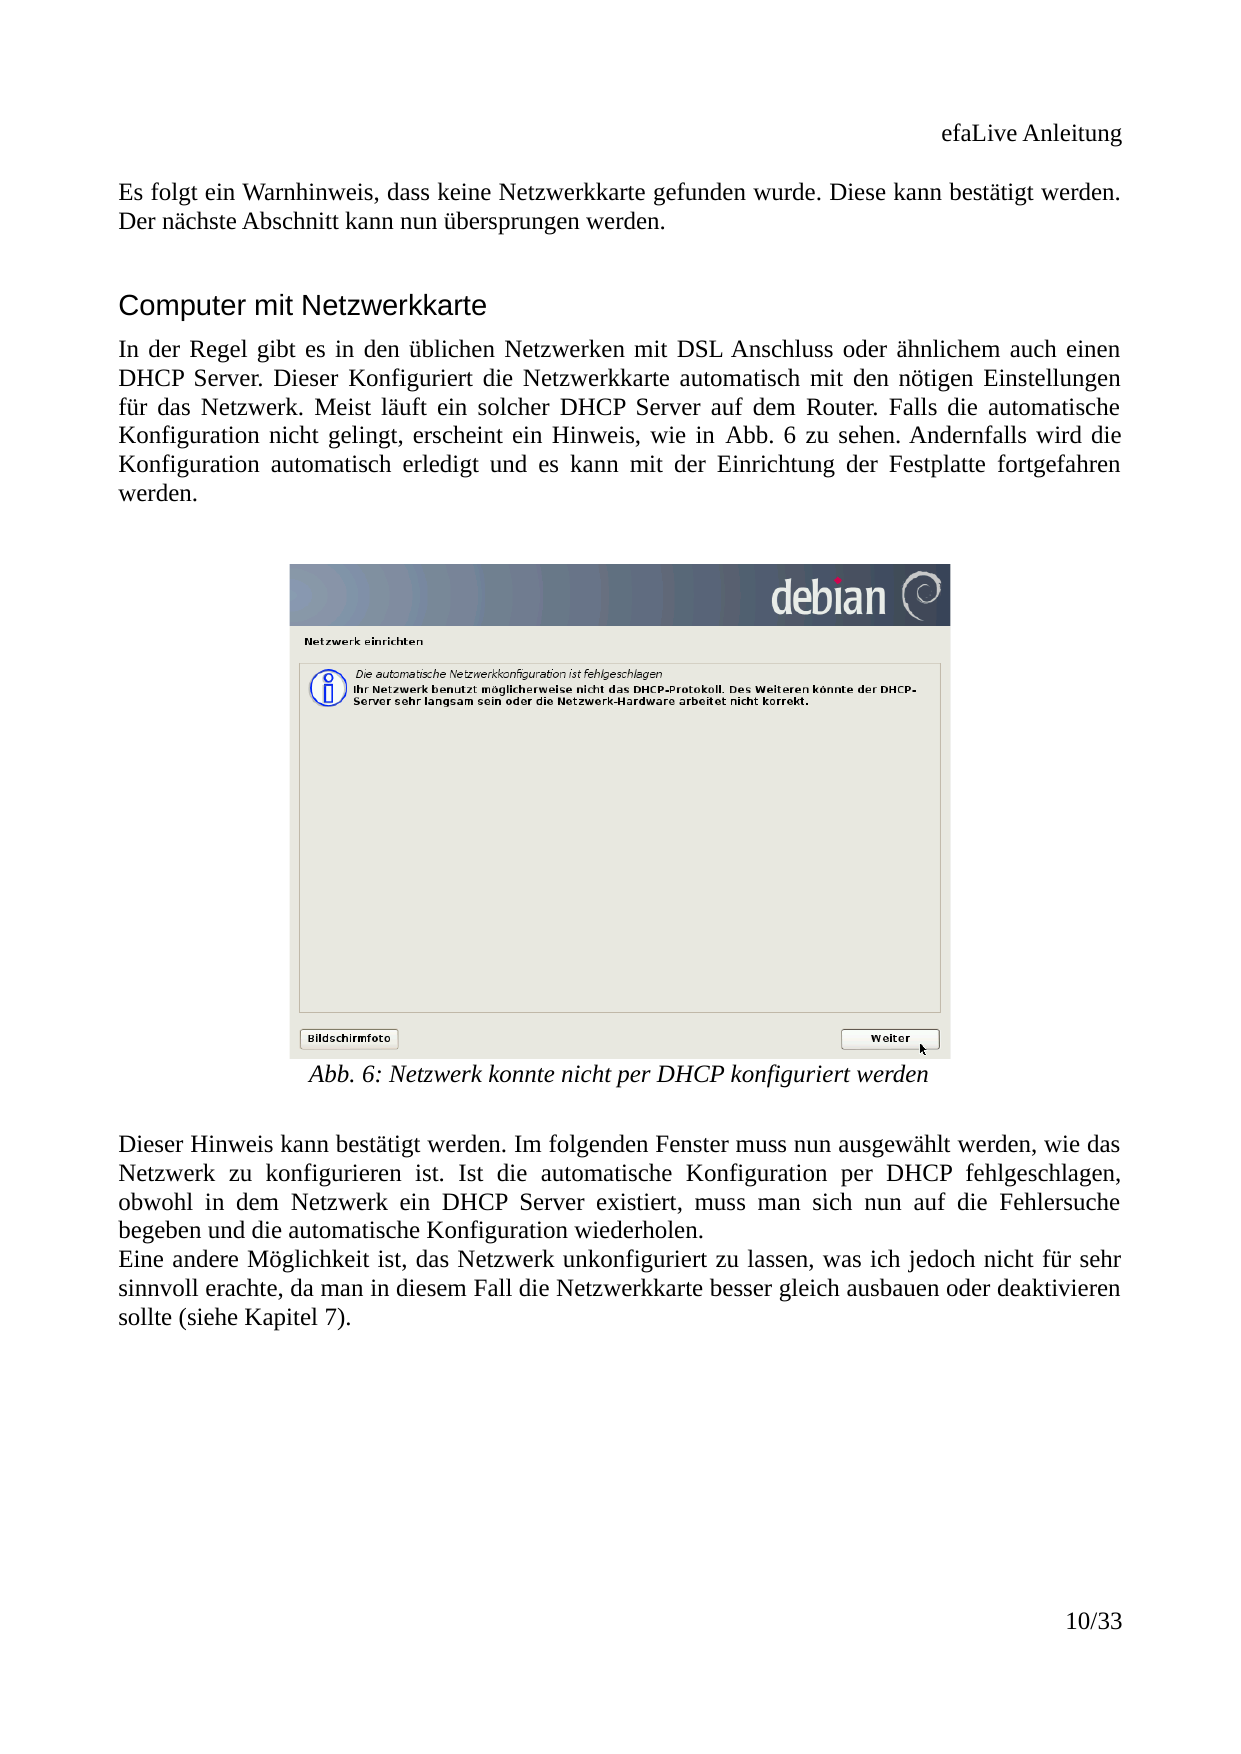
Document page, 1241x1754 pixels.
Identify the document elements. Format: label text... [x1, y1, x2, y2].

picture [289, 564, 951, 1059]
text Dieser Hinweis kann bestätigt werden. Im folgenden Fenster muss nun ausgewählt werden, wie das Netzwerk zu konfigurieren ist. Ist die automatische Konfiguration per DHCP fehlgeschlagen, obwohl in dem Netzwerk ein DHCP Server existiert, muss man sich nun auf die Fehlersuche begeben und die automatische Konfiguration wiederholen. [118, 1129, 1122, 1244]
subtitle Computer mit Netzwerkkarte [118, 288, 1122, 322]
text In der Regel gibt es in den üblichen Netzwerken mit DSL Anschluss oder ähnlichem auch einen DHCP Server. Dieser Konfiguriert die Netzwerkkarte automatisch mit den nötigen Einstellungen für das Netzwerk. Meist läuft ein solcher DHCP Server auf dem Router. Falls die automatische Konfiguration nicht gelingt, erscheint ein Hinweis, wie in Abb. 6 zu sehen. Andernfalls wird die Konfiguration automatisch erledigt und es kann mit der Einrichtung der Festplatte fortgefahren werden. [118, 334, 1122, 507]
text Eine andere Möglichkeit ist, das Netzwerk unkonfiguriert zu lassen, was ich jedoch nicht für sehr sinnvoll erachte, da man in diesem Fall die Netzwerkkarte besser gleich ausbauen oder deaktivieren sollte (siehe Kapitel 7). [118, 1244, 1122, 1330]
text Es folgt ein Warnhinweis, dass keine Netzwerkkarte gefunden wurde. Diese kann bestätigt werden. Der nächste Abschnitt kann nun übersprungen werden. [118, 177, 1122, 234]
text Abb. 6: Netzwerk konnte nicht per DHCP konfiguriert werden [289, 1059, 951, 1088]
